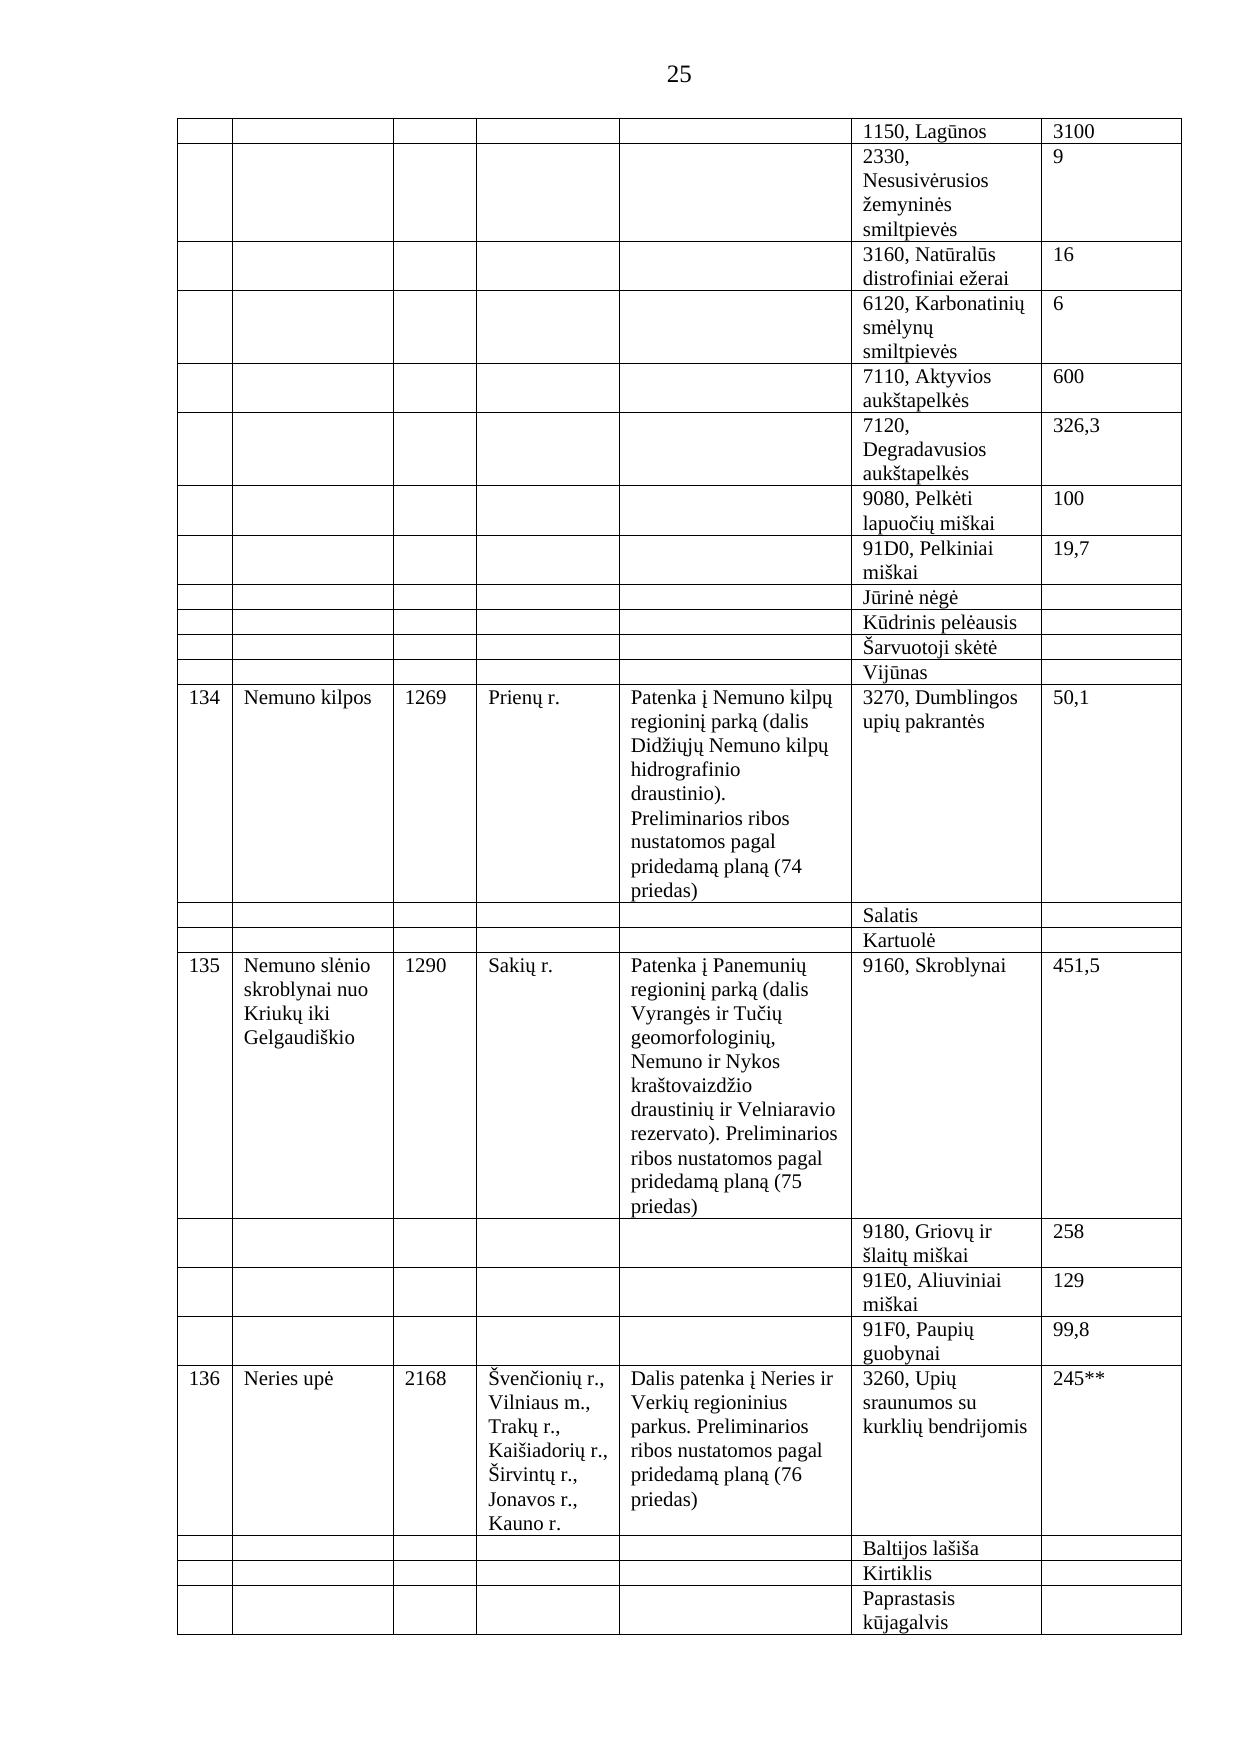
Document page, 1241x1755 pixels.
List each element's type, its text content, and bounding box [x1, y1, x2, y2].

table_cell 9180, Griovų ir šlaitų miškai [852, 1219, 1041, 1267]
table_cell [477, 144, 619, 241]
table_cell Švenčionių r., Vilniaus m., Trakų r., Kaišiadorių r., Širvintų r., Jonavos r., Kauno r. [477, 1366, 619, 1534]
table_cell [477, 610, 619, 634]
table_cell [233, 486, 393, 534]
table_cell 1269 [394, 685, 476, 902]
table_cell 129 [1042, 1268, 1181, 1316]
table_cell [233, 610, 393, 634]
table_cell Jūrinė nėgė [852, 585, 1041, 609]
table_cell [1042, 635, 1181, 659]
table_cell [620, 536, 851, 584]
table_cell [178, 291, 232, 363]
table_cell Salatis [852, 903, 1041, 927]
table_cell [620, 1561, 851, 1585]
table_cell 100 [1042, 486, 1181, 534]
table_cell 2330, Nesusivėrusios žemyninės smiltpievės [852, 144, 1041, 241]
table_cell [477, 1536, 619, 1560]
table_cell Prienų r. [477, 685, 619, 902]
table_cell [1042, 928, 1181, 952]
table_cell 134 [178, 685, 232, 902]
table_cell [620, 413, 851, 485]
table_cell Sakių r. [477, 953, 619, 1218]
table_cell 6120, Karbonatinių smėlynų smiltpievės [852, 291, 1041, 363]
table_cell [178, 1317, 232, 1365]
table_cell [178, 1561, 232, 1585]
table_cell [620, 486, 851, 534]
table_cell [620, 144, 851, 241]
table_cell [394, 610, 476, 634]
table_cell 600 [1042, 364, 1181, 412]
table_cell [394, 119, 476, 143]
table_cell [178, 610, 232, 634]
table_cell [178, 364, 232, 412]
table_cell [477, 119, 619, 143]
table_cell [178, 660, 232, 684]
table_cell [233, 242, 393, 290]
table_cell [620, 1317, 851, 1365]
table_cell [1042, 1586, 1181, 1634]
table_cell [620, 903, 851, 927]
table_cell [178, 1268, 232, 1316]
table_cell [394, 585, 476, 609]
table_cell [394, 635, 476, 659]
table_cell 9 [1042, 144, 1181, 241]
table_cell [1042, 610, 1181, 634]
table_cell 91F0, Paupių guobynai [852, 1317, 1041, 1365]
table_cell [233, 903, 393, 927]
table_cell [178, 536, 232, 584]
table_cell [394, 1219, 476, 1267]
table_cell Nemuno slėnio skroblynai nuo Kriukų iki Gelgaudiškio [233, 953, 393, 1218]
table_cell Vijūnas [852, 660, 1041, 684]
table_cell [178, 1536, 232, 1560]
table_cell Nemuno kilpos [233, 685, 393, 902]
table_cell [233, 1317, 393, 1365]
table_cell [477, 903, 619, 927]
table_cell [620, 291, 851, 363]
table_cell 245** [1042, 1366, 1181, 1534]
table_cell [394, 364, 476, 412]
table_cell [178, 903, 232, 927]
table_cell [620, 119, 851, 143]
table_cell [477, 1317, 619, 1365]
table_cell [394, 144, 476, 241]
table_cell [394, 536, 476, 584]
table_cell [233, 660, 393, 684]
table_cell [233, 364, 393, 412]
table_cell [477, 585, 619, 609]
table_cell 9160, Skroblynai [852, 953, 1041, 1218]
table_cell 6 [1042, 291, 1181, 363]
table_cell [233, 1219, 393, 1267]
table_cell [233, 291, 393, 363]
table_cell 258 [1042, 1219, 1181, 1267]
table_cell [233, 585, 393, 609]
table_cell 2168 [394, 1366, 476, 1534]
table_cell 9080, Pelkėti lapuočių miškai [852, 486, 1041, 534]
table_cell [620, 928, 851, 952]
table_cell 91D0, Pelkiniai miškai [852, 536, 1041, 584]
table_cell 7110, Aktyvios aukštapelkės [852, 364, 1041, 412]
table_cell Kartuolė [852, 928, 1041, 952]
table_cell [620, 364, 851, 412]
table_cell 3260, Upių sraunumos su kurklių bendrijomis [852, 1366, 1041, 1534]
table_cell [178, 1586, 232, 1634]
table_cell [1042, 1561, 1181, 1585]
table_cell [620, 1536, 851, 1560]
table_cell 326,3 [1042, 413, 1181, 485]
table_cell [178, 635, 232, 659]
table_cell [178, 144, 232, 241]
table_cell [178, 119, 232, 143]
table_cell [477, 1219, 619, 1267]
table_cell [394, 1561, 476, 1585]
table_cell [477, 364, 619, 412]
table_cell [394, 486, 476, 534]
table_cell [1042, 1536, 1181, 1560]
table_cell 3160, Natūralūs distrofiniai ežerai [852, 242, 1041, 290]
table_cell 1290 [394, 953, 476, 1218]
table_cell 7120, Degradavusios aukštapelkės [852, 413, 1041, 485]
table_cell [394, 413, 476, 485]
table_cell [1042, 903, 1181, 927]
table_cell Patenka į Nemuno kilpų regioninį parką (dalis Didžiųjų Nemuno kilpų hidrografinio draustinio). Preliminarios ribos nustatomos pagal pridedamą planą (74 priedas) [620, 685, 851, 902]
table_cell 1150, Lagūnos [852, 119, 1041, 143]
table_cell [394, 1536, 476, 1560]
table_cell [477, 413, 619, 485]
table_cell [620, 1586, 851, 1634]
table_cell [394, 1268, 476, 1316]
table_cell 16 [1042, 242, 1181, 290]
table_cell [233, 1586, 393, 1634]
table_cell 451,5 [1042, 953, 1181, 1218]
table_cell [233, 928, 393, 952]
table_cell [178, 486, 232, 534]
table_cell [620, 242, 851, 290]
table_cell [477, 1586, 619, 1634]
table_cell Neries upė [233, 1366, 393, 1534]
table_cell Dalis patenka į Neries ir Verkių regioninius parkus. Preliminarios ribos nustatomos pagal pridedamą planą (76 priedas) [620, 1366, 851, 1534]
table_cell [1042, 585, 1181, 609]
table_cell [394, 928, 476, 952]
table_cell [394, 660, 476, 684]
table_cell [477, 660, 619, 684]
table_cell [620, 1268, 851, 1316]
table_cell [1042, 660, 1181, 684]
table_cell [477, 1561, 619, 1585]
table_cell [233, 119, 393, 143]
table_cell [178, 242, 232, 290]
table_cell [477, 928, 619, 952]
table_cell 19,7 [1042, 536, 1181, 584]
table_cell Patenka į Panemunių regioninį parką (dalis Vyrangės ir Tučių geomorfologinių, Nemuno ir Nykos kraštovaizdžio draustinių ir Velniaravio rezervato). Preliminarios ribos nustatomos pagal pridedamą planą (75 priedas) [620, 953, 851, 1218]
table_cell 3100 [1042, 119, 1181, 143]
table_cell [178, 413, 232, 485]
table_cell [233, 1268, 393, 1316]
table_cell [178, 1219, 232, 1267]
table_cell [394, 242, 476, 290]
table_cell [394, 291, 476, 363]
table_cell 91E0, Aliuviniai miškai [852, 1268, 1041, 1316]
table_cell 50,1 [1042, 685, 1181, 902]
table_cell [233, 144, 393, 241]
table_cell Baltijos lašiša [852, 1536, 1041, 1560]
table_cell Šarvuotoji skėtė [852, 635, 1041, 659]
table_cell [477, 291, 619, 363]
table_cell [233, 635, 393, 659]
table_cell [477, 635, 619, 659]
table_cell [620, 1219, 851, 1267]
table_cell [477, 486, 619, 534]
table_cell [394, 1317, 476, 1365]
table_cell [620, 660, 851, 684]
table_cell [233, 1561, 393, 1585]
table_cell Kūdrinis pelėausis [852, 610, 1041, 634]
table_cell 136 [178, 1366, 232, 1534]
table_cell [394, 1586, 476, 1634]
table_cell [394, 903, 476, 927]
table_cell 3270, Dumblingos upių pakrantės [852, 685, 1041, 902]
table_cell [620, 635, 851, 659]
table_cell [178, 585, 232, 609]
table_cell [233, 536, 393, 584]
table_cell [178, 928, 232, 952]
table_cell [477, 242, 619, 290]
table_cell Paprastasis kūjagalvis [852, 1586, 1041, 1634]
table_cell 135 [178, 953, 232, 1218]
table_cell [233, 413, 393, 485]
table_cell [233, 1536, 393, 1560]
table_cell Kirtiklis [852, 1561, 1041, 1585]
table_cell [620, 585, 851, 609]
table_cell [620, 610, 851, 634]
table_cell 99,8 [1042, 1317, 1181, 1365]
table_cell [477, 536, 619, 584]
table_cell [477, 1268, 619, 1316]
